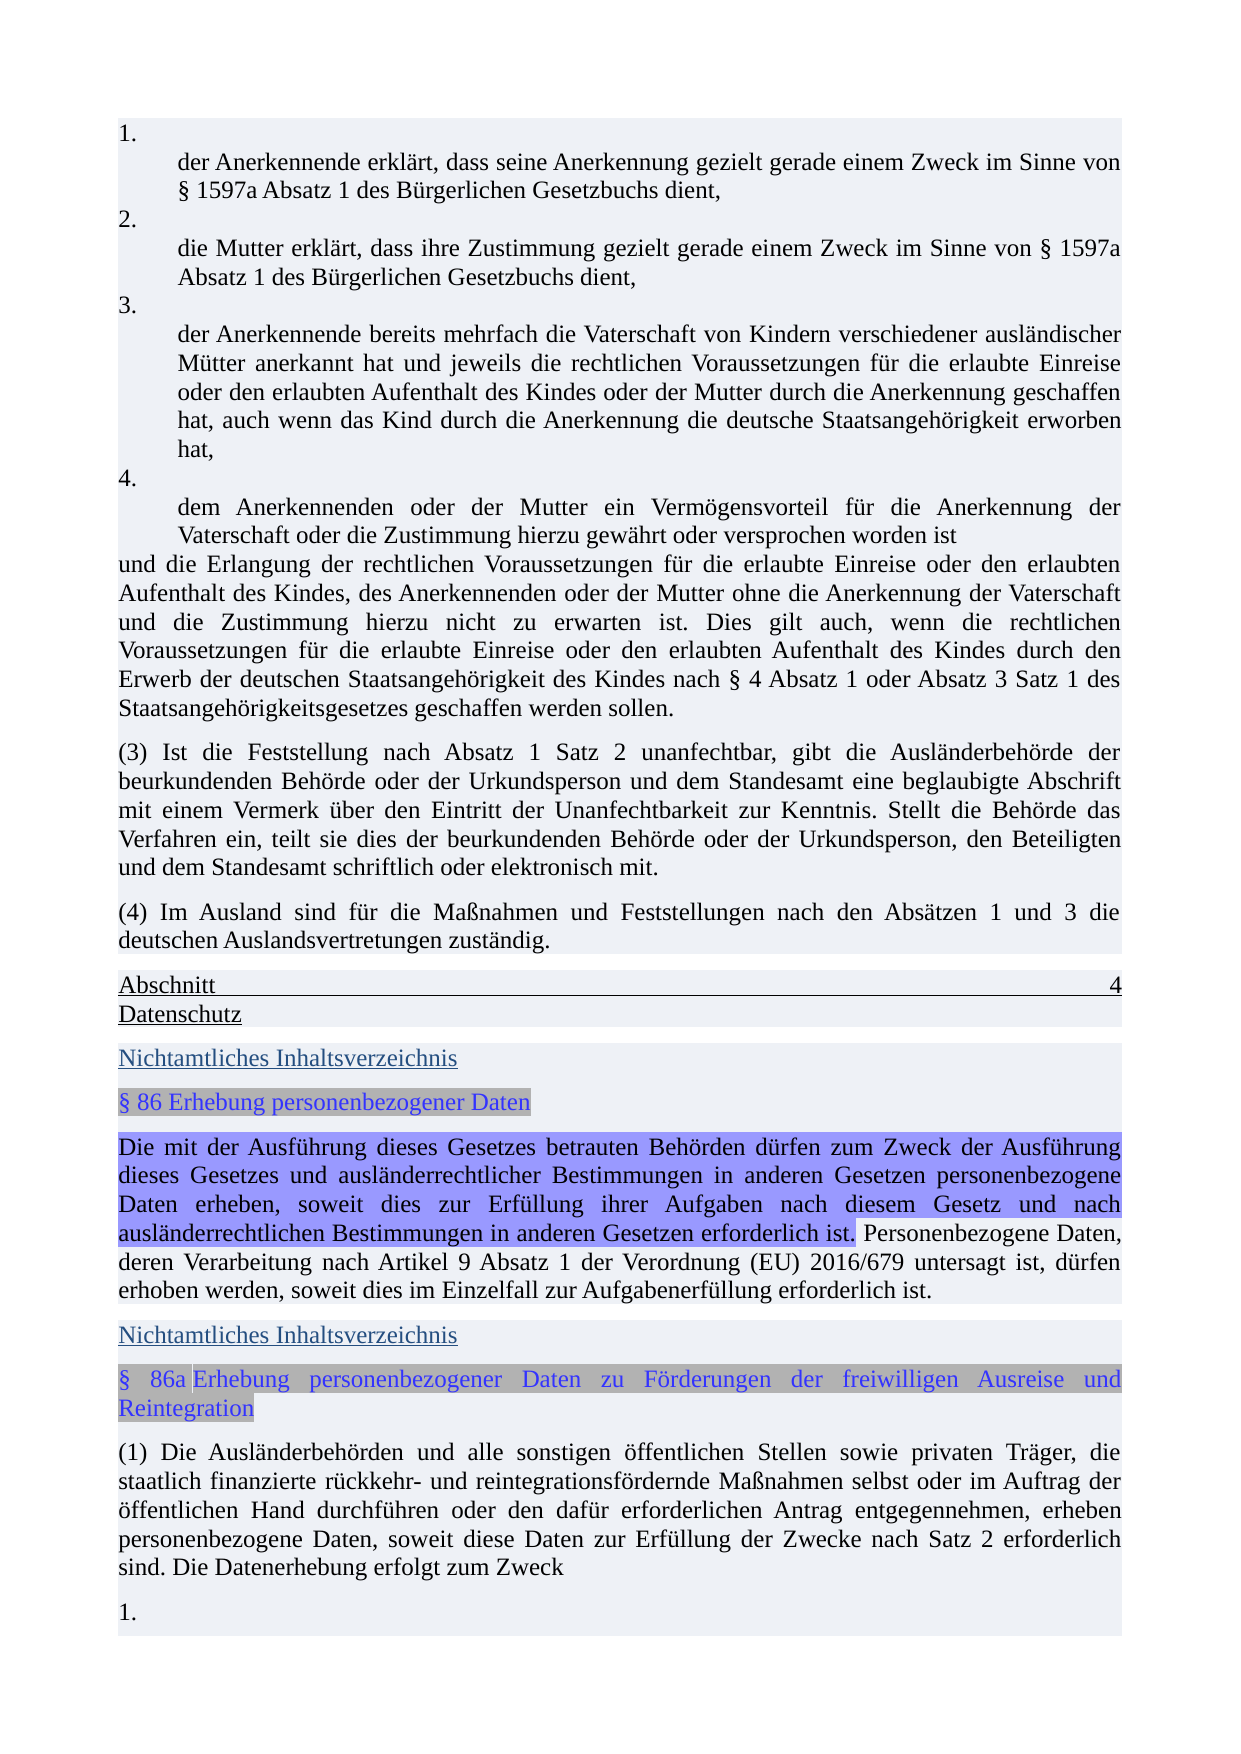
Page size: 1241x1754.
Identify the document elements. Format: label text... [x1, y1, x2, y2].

subtitle 2. [118, 204, 1122, 233]
subtitle 1. [118, 1597, 1122, 1626]
list der Anerkennende erklärt, dass seine Anerkennung gezielt gerade einem Zweck im Sinne von § 1597a Absatz 1 des Bürgerlichen Gesetzbuchs dient, [177, 147, 1122, 204]
subtitle § 86a Erhebung personenbezogener Daten zu Förderungen der freiwilligen Ausreise und Reintegration [118, 1364, 1122, 1422]
text (1) Die Ausländerbehörden und alle sonstigen öffentlichen Stellen sowie privaten Träger, die staatlich finanzierte rückkehr- und reintegrationsfördernde Maßnahmen selbst oder im Auftrag der öffentlichen Hand durchführen oder den dafür erforderlichen Antrag entgegennehmen, erheben personenbezogene Daten, soweit diese Daten zur Erfüllung der Zwecke nach Satz 2 erforderlich sind. Die Datenerhebung erfolgt zum Zweck [118, 1437, 1122, 1581]
text und die Erlangung der rechtlichen Voraussetzungen für die erlaubte Einreise oder den erlaubten Aufenthalt des Kindes, des Anerkennenden oder der Mutter ohne die Anerkennung der Vaterschaft und die Zustimmung hierzu nicht zu erwarten ist. Dies gilt auch, wenn die rechtlichen Voraussetzungen für die erlaubte Einreise oder den erlaubten Aufenthalt des Kindes durch den Erwerb der deutschen Staatsangehörigkeit des Kindes nach § 4 Absatz 1 oder Absatz 3 Satz 1 des Staatsangehörigkeitsgesetzes geschaffen werden sollen. [118, 549, 1122, 722]
list die Mutter erklärt, dass ihre Zustimmung gezielt gerade einem Zweck im Sinne von § 1597a Absatz 1 des Bürgerlichen Gesetzbuchs dient, [177, 233, 1122, 291]
subtitle § 86 Erhebung personenbezogener Daten [118, 1087, 1122, 1116]
list der Anerkennende bereits mehrfach die Vaterschaft von Kindern verschiedener ausländischer Mütter anerkannt hat und jeweils die rechtlichen Voraussetzungen für die erlaubte Einreise oder den erlaubten Aufenthalt des Kindes oder der Mutter durch die Anerkennung geschaffen hat, auch wenn das Kind durch die Anerkennung die deutsche Staatsangehörigkeit erworben hat, [177, 319, 1122, 463]
text (4) Im Ausland sind für die Maßnahmen und Feststellungen nach den Absätzen 1 und 3 die deutschen Auslandsvertretungen zuständig. [118, 897, 1122, 954]
subtitle Datenschutz [118, 996, 1122, 1027]
text (3) Ist die Feststellung nach Absatz 1 Satz 2 unanfechtbar, gibt die Ausländerbehörde der beurkundenden Behörde oder der Urkundsperson und dem Standesamt eine beglaubigte Abschrift mit einem Vermerk über den Eintritt der Unanfechtbarkeit zur Kenntnis. Stellt die Behörde das Verfahren ein, teilt sie dies der beurkundenden Behörde oder der Urkundsperson, den Beteiligten und dem Standesamt schriftlich oder elektronisch mit. [118, 737, 1122, 881]
subtitle 4. [118, 463, 1122, 492]
subtitle 1. [118, 118, 1122, 147]
subtitle Abschnitt 4 [118, 970, 1122, 995]
list dem Anerkennenden oder der Mutter ein Vermögensvorteil für die Anerkennung der Vaterschaft oder die Zustimmung hierzu gewährt oder versprochen worden ist [177, 492, 1122, 549]
text Nichtamtliches Inhaltsverzeichnis [118, 1043, 1122, 1072]
text Die mit der Ausführung dieses Gesetzes betrauten Behörden dürfen zum Zweck der Ausführung dieses Gesetzes und ausländerrechtlicher Bestimmungen in anderen Gesetzen personenbezogene Daten erheben, soweit dies zur Erfüllung ihrer Aufgaben nach diesem Gesetz und nach ausländerrechtlichen Bestimmungen in anderen Gesetzen erforderlich ist. Personenbezogene Daten, deren Verarbeitung nach Artikel 9 Absatz 1 der Verordnung (EU) 2016/679 untersagt ist, dürfen erhoben werden, soweit dies im Einzelfall zur Aufgabenerfüllung erforderlich ist. [118, 1132, 1122, 1304]
subtitle 3. [118, 291, 1122, 319]
text Nichtamtliches Inhaltsverzeichnis [118, 1320, 1122, 1349]
